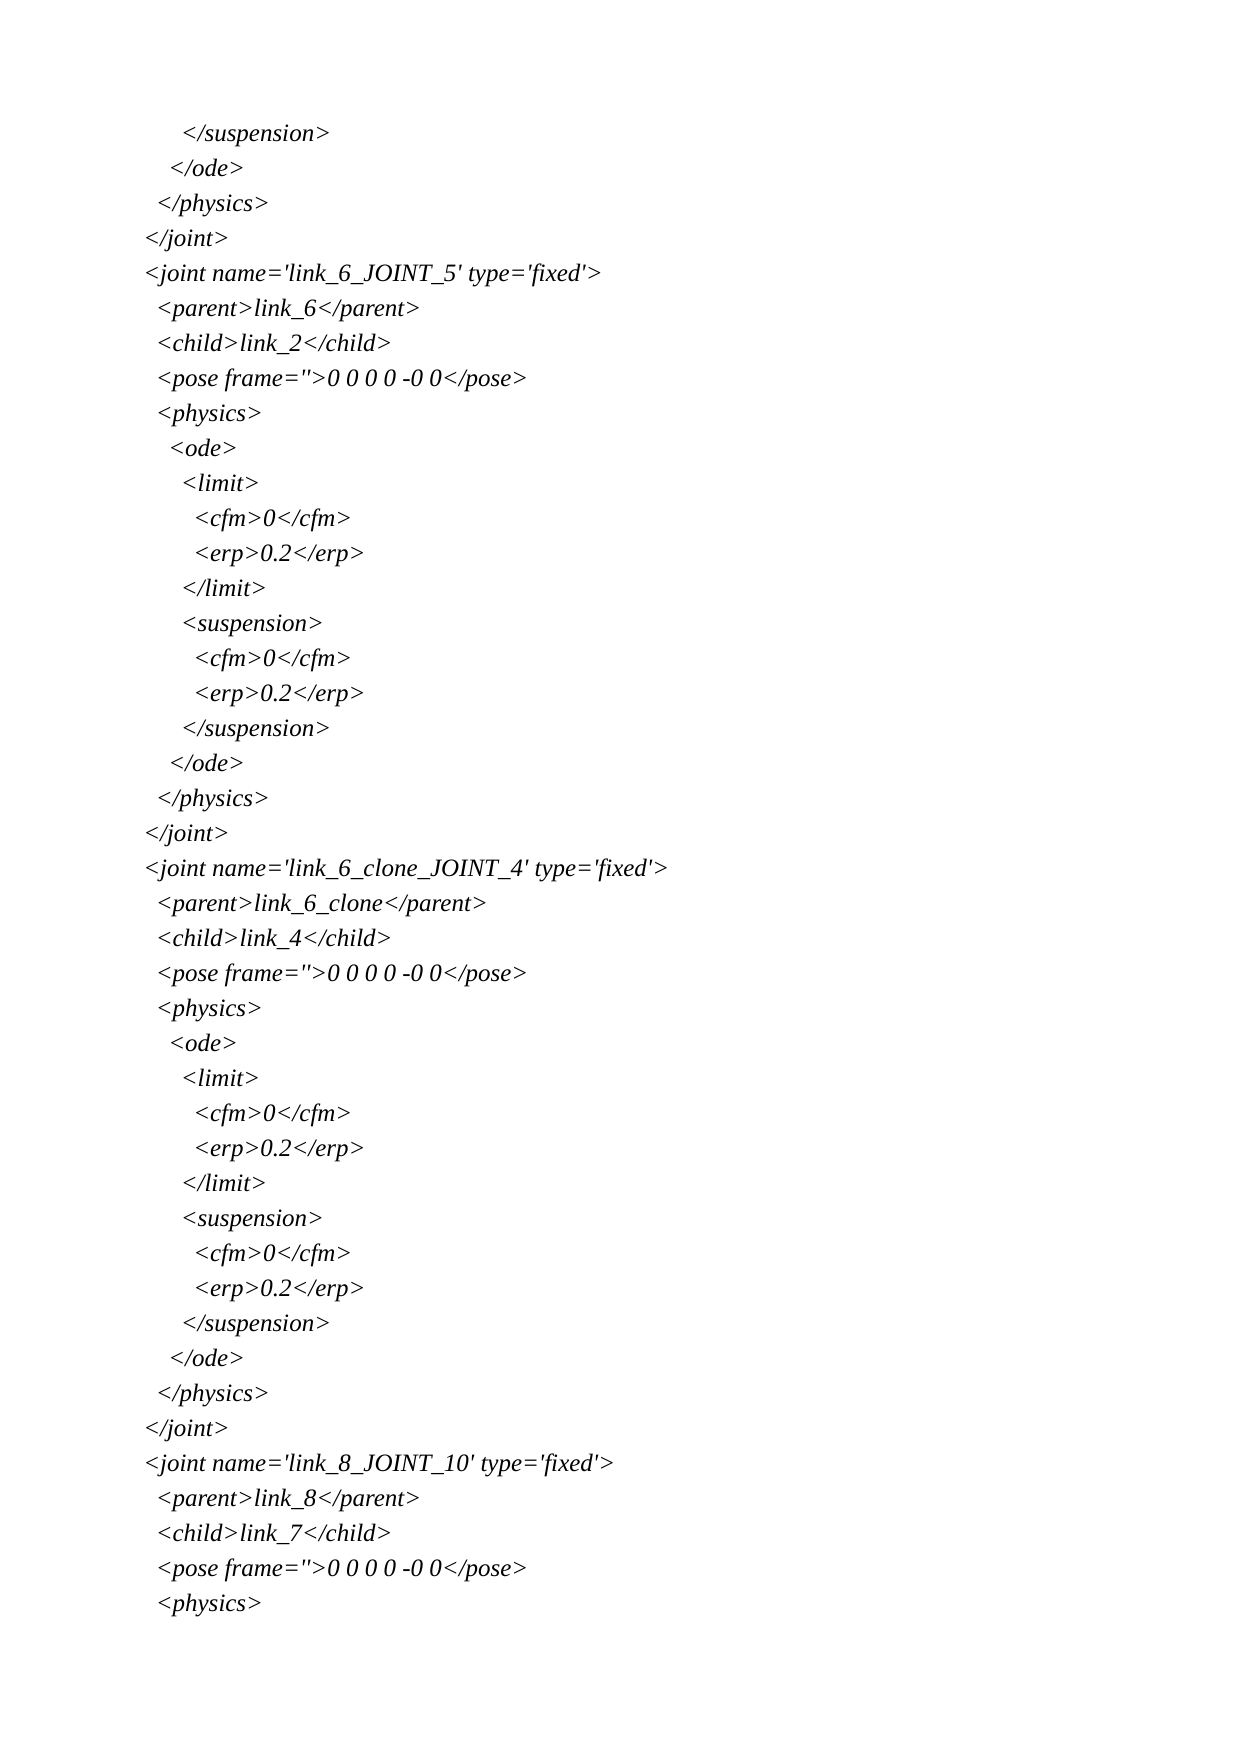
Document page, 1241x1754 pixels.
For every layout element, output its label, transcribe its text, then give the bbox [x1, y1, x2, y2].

text <erp>0.2</erp> [118, 678, 1122, 707]
text </suspension> [118, 118, 1122, 147]
text <limit> [118, 1063, 1122, 1092]
text <physics> [118, 398, 1122, 427]
text <physics> [118, 1588, 1122, 1617]
text <parent>link_6</parent> [118, 293, 1122, 322]
text </limit> [118, 573, 1122, 602]
text <child>link_7</child> [118, 1518, 1122, 1547]
text <child>link_4</child> [118, 923, 1122, 952]
text </ode> [118, 748, 1122, 777]
text </joint> [118, 1413, 1122, 1442]
text </physics> [118, 783, 1122, 812]
text <joint name='link_6_JOINT_5' type='fixed'> [118, 258, 1122, 287]
text <joint name='link_6_clone_JOINT_4' type='fixed'> [118, 853, 1122, 882]
text <cfm>0</cfm> [118, 1098, 1122, 1127]
text </physics> [118, 1378, 1122, 1407]
text <limit> [118, 468, 1122, 497]
text <pose frame=''>0 0 0 0 -0 0</pose> [118, 1553, 1122, 1582]
text <ode> [118, 433, 1122, 462]
text </suspension> [118, 1308, 1122, 1337]
text </suspension> [118, 713, 1122, 742]
text </joint> [118, 223, 1122, 252]
text <parent>link_6_clone</parent> [118, 888, 1122, 917]
text <physics> [118, 993, 1122, 1022]
text <pose frame=''>0 0 0 0 -0 0</pose> [118, 363, 1122, 392]
text </limit> [118, 1168, 1122, 1197]
text <erp>0.2</erp> [118, 538, 1122, 567]
text <suspension> [118, 608, 1122, 637]
text <suspension> [118, 1203, 1122, 1232]
text </ode> [118, 153, 1122, 182]
text <erp>0.2</erp> [118, 1133, 1122, 1162]
text <erp>0.2</erp> [118, 1273, 1122, 1302]
text </physics> [118, 188, 1122, 217]
text </joint> [118, 818, 1122, 847]
text <cfm>0</cfm> [118, 643, 1122, 672]
text <joint name='link_8_JOINT_10' type='fixed'> [118, 1448, 1122, 1477]
text </ode> [118, 1343, 1122, 1372]
text <parent>link_8</parent> [118, 1483, 1122, 1512]
text <cfm>0</cfm> [118, 1238, 1122, 1267]
text <ode> [118, 1028, 1122, 1057]
text <cfm>0</cfm> [118, 503, 1122, 532]
text <pose frame=''>0 0 0 0 -0 0</pose> [118, 958, 1122, 987]
text <child>link_2</child> [118, 328, 1122, 357]
